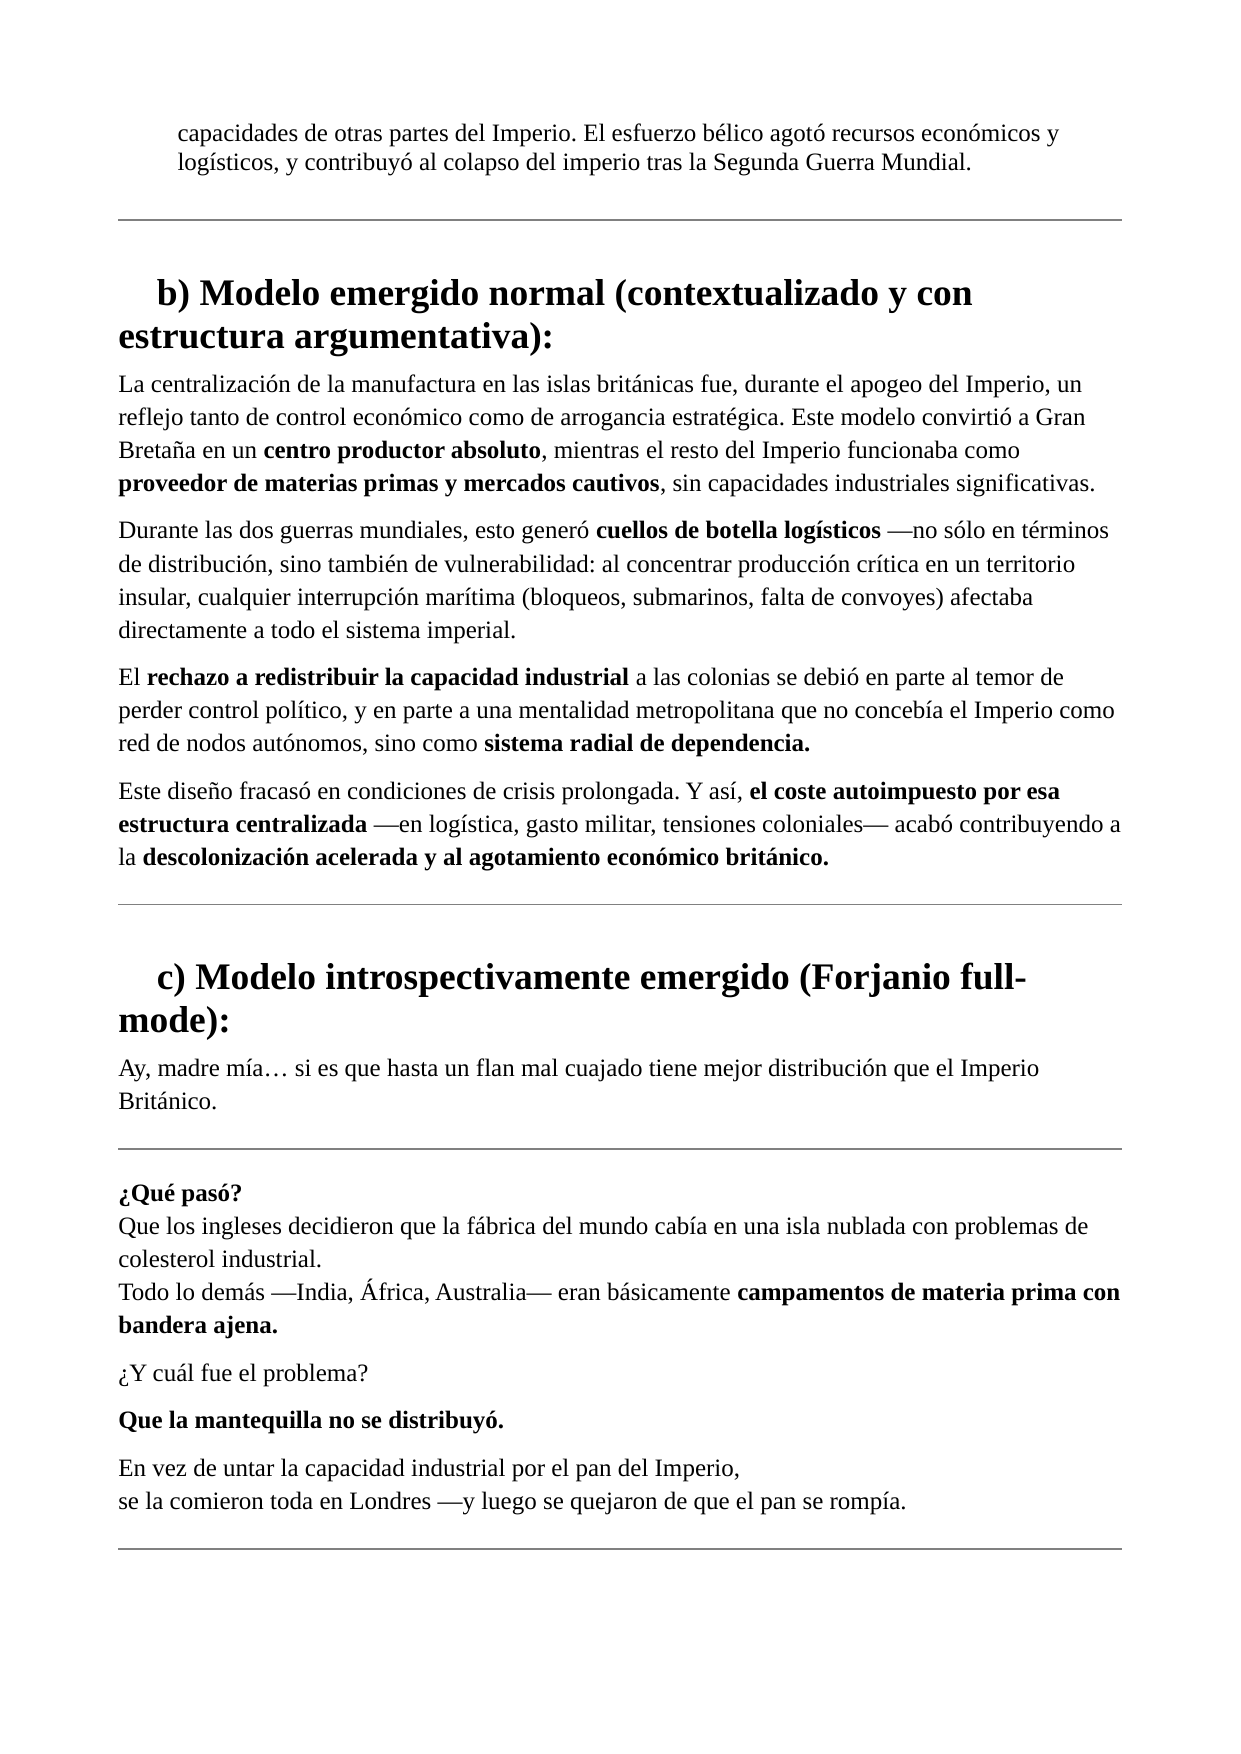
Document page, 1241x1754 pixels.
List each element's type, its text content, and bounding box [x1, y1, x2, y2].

subtitle 🧠 b) Modelo emergido normal (contextualizado y con estructura argumentativa): [118, 270, 1122, 356]
text Durante las dos guerras mundiales, esto generó cuellos de botella logísticos —no sólo en términos de distribución, sino también de vulnerabilidad: al concentrar producción crítica en un territorio insular, cualquier interrupción marítima (bloqueos, submarinos, falta de convoyes) afectaba directamente a todo el sistema imperial. [118, 516, 1122, 643]
text Que la mantequilla no se distribuyó. [118, 1406, 1122, 1434]
text Ay, madre mía… si es que hasta un flan mal cuajado tiene mejor distribución que el Imperio Británico. [118, 1053, 1122, 1115]
text La centralización de la manufactura en las islas británicas fue, durante el apogeo del Imperio, un reflejo tanto de control económico como de arrogancia estratégica. Este modelo convirtió a Gran Bretaña en un centro productor absoluto, mientras el resto del Imperio funcionaba como proveedor de materias primas y mercados cautivos, sin capacidades industriales significativas. [118, 369, 1122, 497]
text ¿Qué pasó? Que los ingleses decidieron que la fábrica del mundo cabía en una isla nublada con problemas de colesterol industrial. Todo lo demás —India, África, Australia— eran básicamente campamentos de materia prima con bandera ajena. [118, 1178, 1122, 1339]
text ¿Y cuál fue el problema? [118, 1358, 1122, 1387]
text En vez de untar la capacidad industrial por el pan del Imperio, se la comieron toda en Londres —y luego se quejaron de que el pan se rompía. [118, 1453, 1122, 1515]
text capacidades de otras partes del Imperio. El esfuerzo bélico agotó recursos económicos y logísticos, y contribuyó al colapso del imperio tras la Segunda Guerra Mundial. [177, 118, 1063, 176]
text El rechazo a redistribuir la capacidad industrial a las colonias se debió en parte al temor de perder control político, y en parte a una mentalidad metropolitana que no concebía el Imperio como red de nodos autónomos, sino como sistema radial de dependencia. [118, 662, 1122, 757]
subtitle 🍳 c) Modelo introspectivamente emergido (Forjanio full-mode): [118, 955, 1122, 1041]
text Este diseño fracasó en condiciones de crisis prolongada. Y así, el coste autoimpuesto por esa estructura centralizada —en logística, gasto militar, tensiones coloniales— acabó contribuyendo a la descolonización acelerada y al agotamiento económico británico. [118, 776, 1122, 871]
